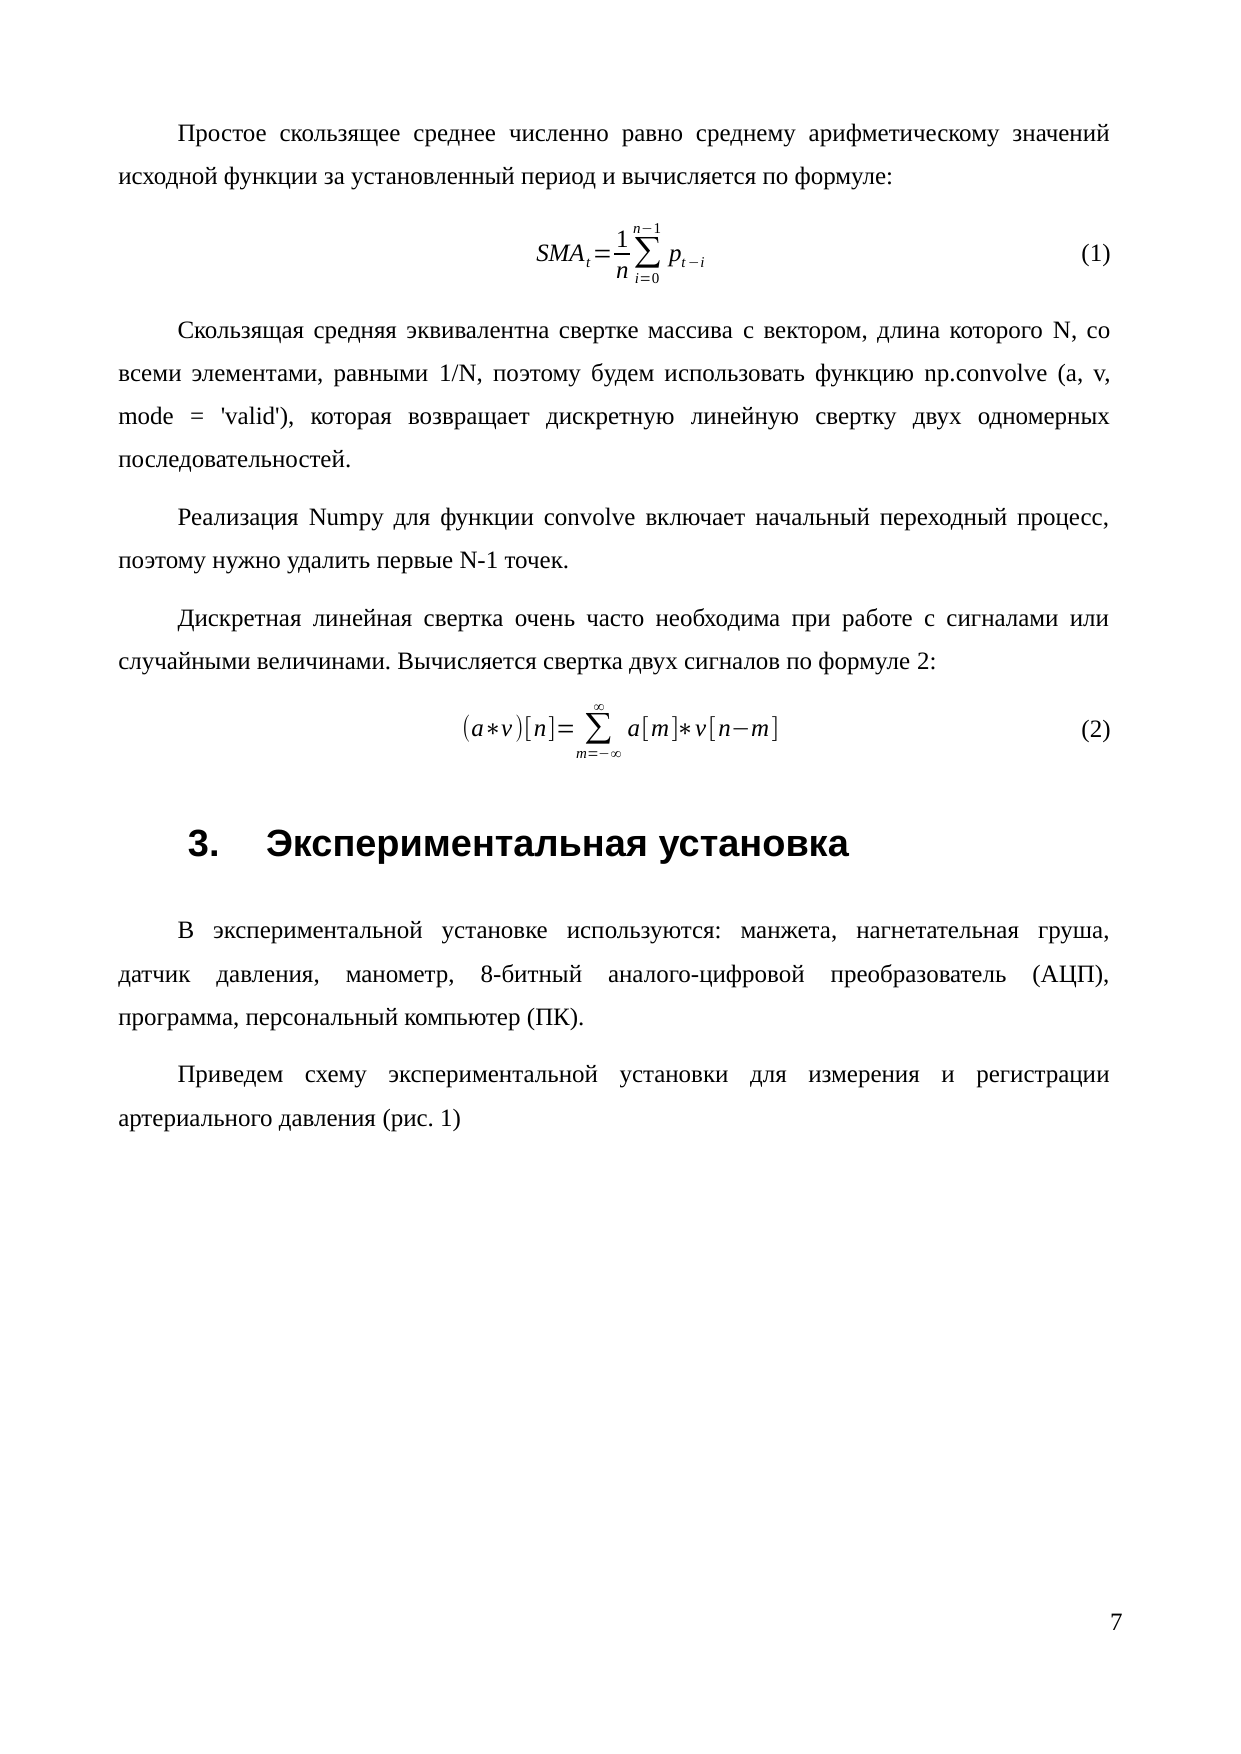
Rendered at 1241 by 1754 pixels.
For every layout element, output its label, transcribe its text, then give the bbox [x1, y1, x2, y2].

subtitle Экспериментальная установка [118, 821, 1122, 864]
text Приведем схему экспериментальной установки для измерения и регистрации артериального давления (рис. 1) [118, 1059, 1110, 1131]
text Дискретная линейная свертка очень часто необходима при работе с сигналами или случайными величинами. Вычисляется свертка двух сигналов по формуле 2: [118, 603, 1110, 675]
text (1) [118, 219, 1110, 286]
text В экспериментальной установке используются: манжета, нагнетательная груша, датчик давления, манометр, 8-битный аналого-цифровой преобразователь (АЦП), программа, персональный компьютер (ПК). [118, 916, 1110, 1031]
text Скользящая средняя эквивалентна свертке массива с вектором, длина которого N, со всеми элементами, равными 1/N, поэтому будем использовать функцию np.convolve (a, v, mode = 'valid'), которая возвращает дискретную линейную свертку двух одномерных последовательностей. [118, 315, 1110, 473]
text (2) [118, 704, 1110, 762]
text Реализация Numpy для функции convolve включает начальный переходный процесс, поэтому нужно удалить первые N-1 точек. [118, 502, 1110, 574]
text Простое скользящее среднее численно равно среднему арифметическому значений исходной функции за установленный период и вычисляется по формуле: [118, 118, 1110, 190]
